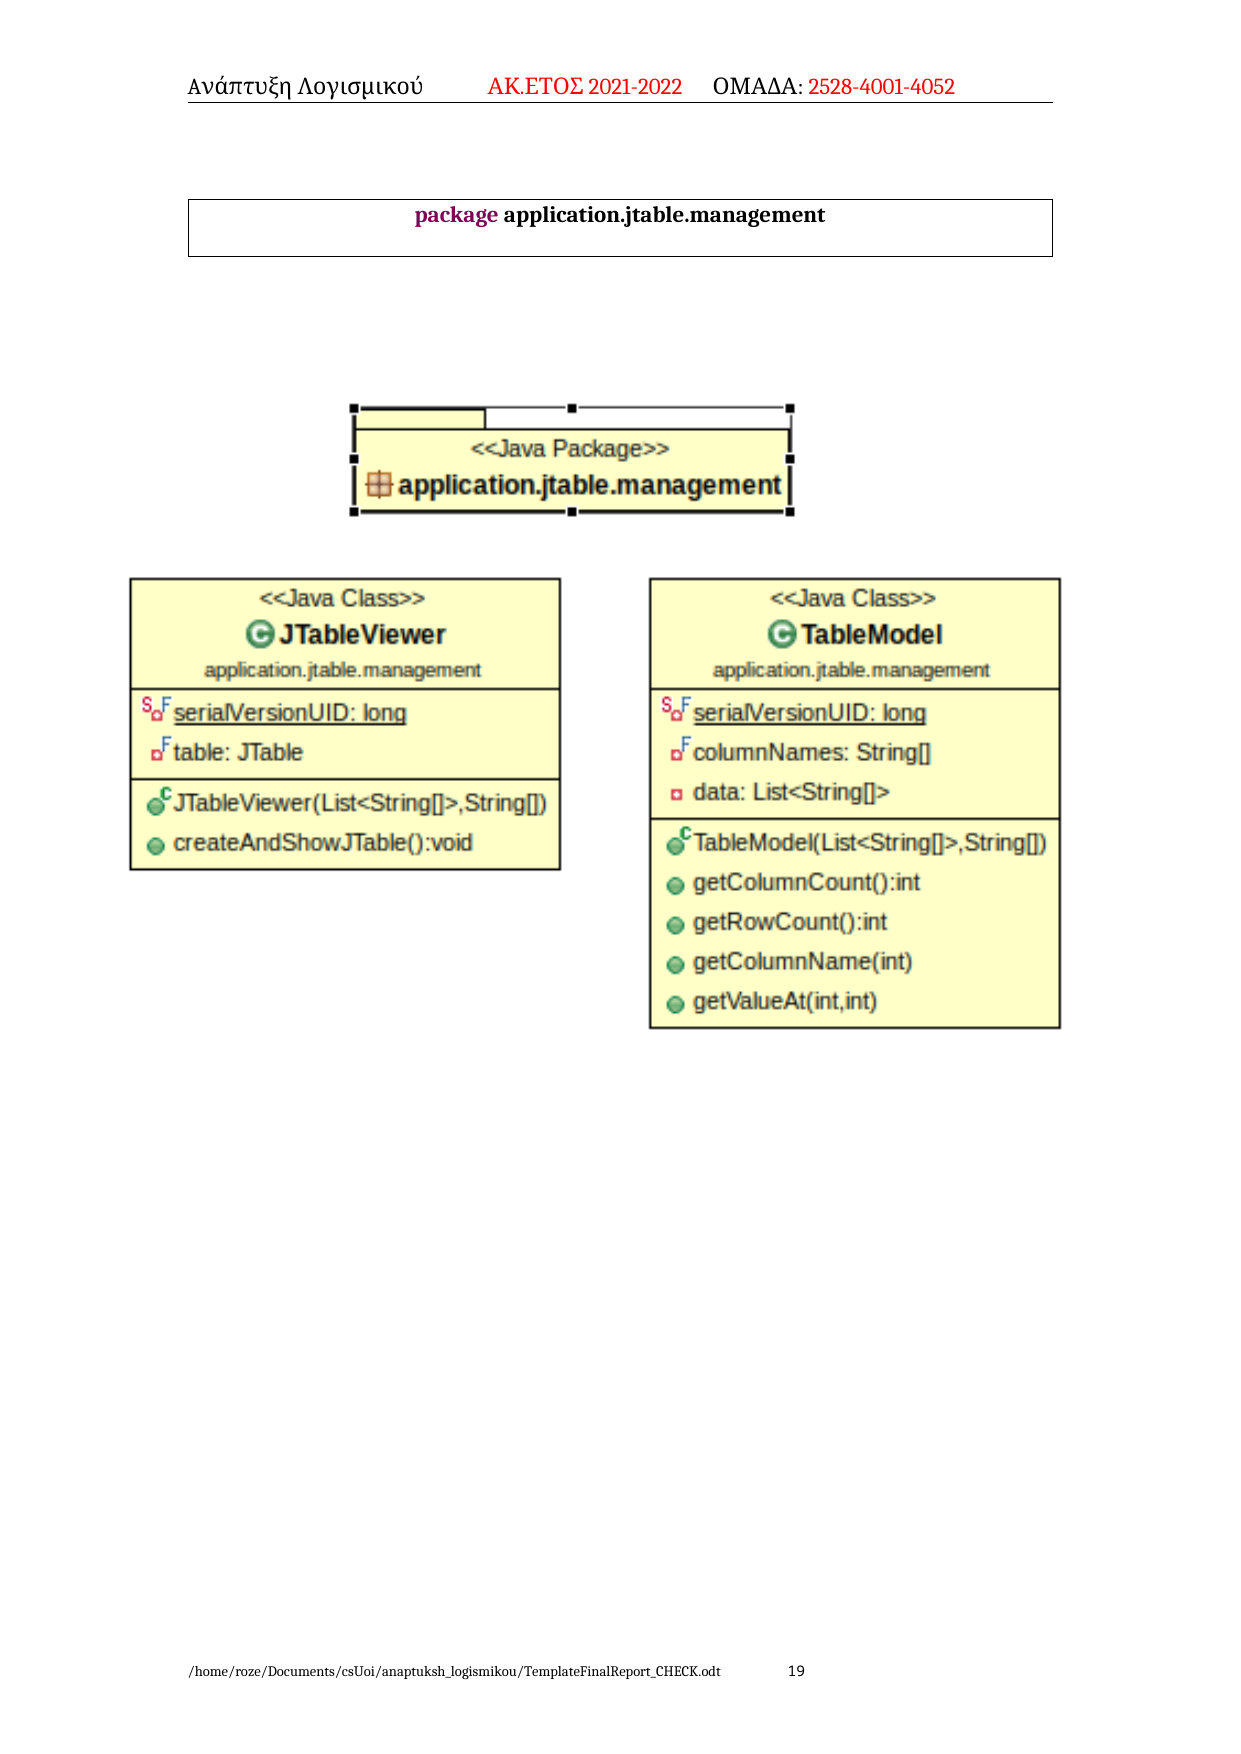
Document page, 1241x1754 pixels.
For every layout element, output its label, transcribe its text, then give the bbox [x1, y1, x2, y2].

text package application.jtable.management [189, 200, 1052, 228]
picture [86, 332, 1154, 1089]
